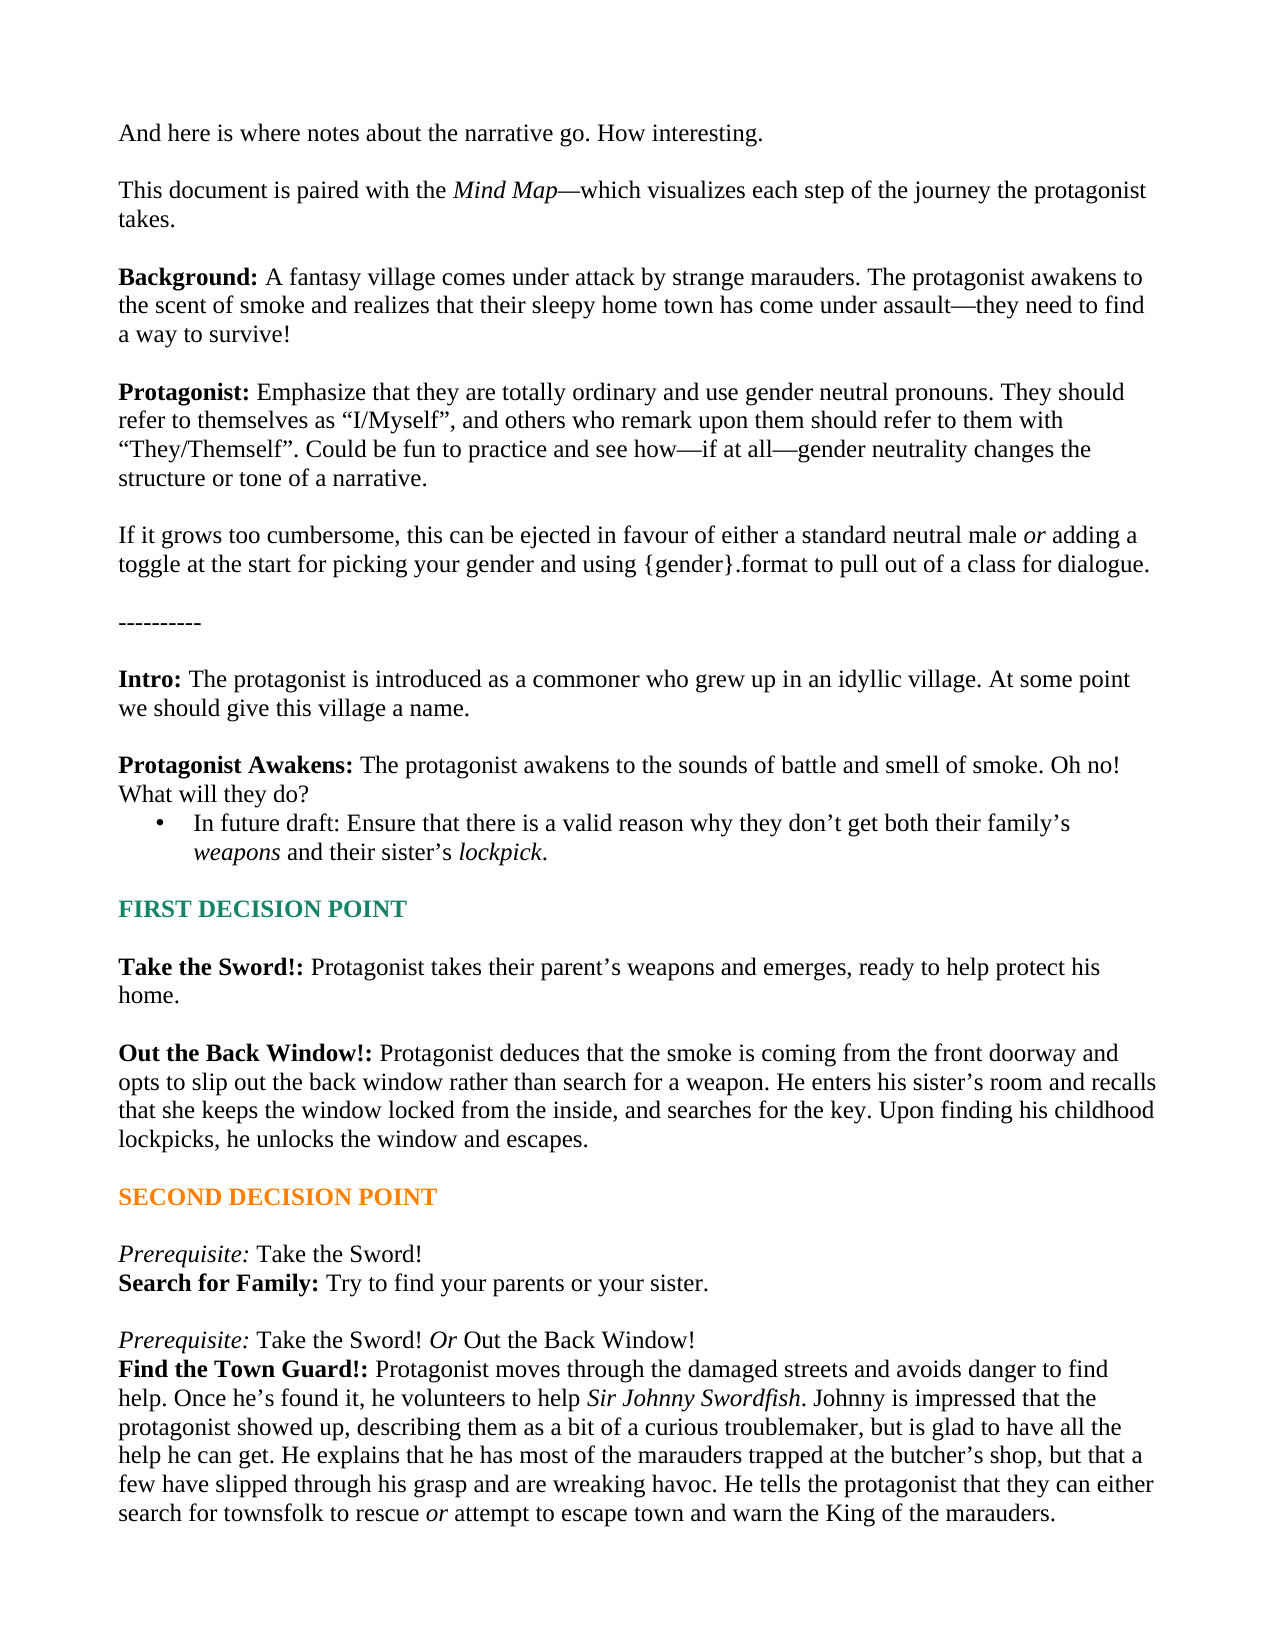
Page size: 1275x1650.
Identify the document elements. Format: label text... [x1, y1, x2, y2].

text And here is where notes about the narrative go. How interesting. [118, 118, 1157, 147]
text Out the Back Window!: Protagonist deduces that the smoke is coming from the front doorway and opts to slip out the back window rather than search for a weapon. He enters his sister’s room and recalls that she keeps the window locked from the inside, and searches for the key. Upon finding his childhood lockpicks, he unlocks the window and escapes. [118, 1038, 1157, 1153]
text Intro: The protagonist is introduced as a commoner who grew up in an idyllic village. At some point we should give this village a name. [118, 664, 1157, 722]
list In future draft: Ensure that there is a valid reason why they don’t get both their family’s weapons and their sister’s lockpick. [156, 808, 1157, 866]
text This document is paired with the Mind Map—which visualizes each step of the journey the protagonist takes. [118, 176, 1157, 233]
text Prerequisite: Take the Sword! [118, 1239, 1157, 1268]
text SECOND DECISION POINT [118, 1182, 1157, 1211]
text ---------- [118, 607, 1157, 636]
text FIRST DECISION POINT [118, 894, 1157, 923]
text Background: A fantasy village comes under attack by strange marauders. The protagonist awakens to the scent of smoke and realizes that their sleepy home town has come under assault—they need to find a way to survive! [118, 262, 1157, 348]
text Protagonist Awakens: The protagonist awakens to the sounds of battle and smell of smoke. Oh no! What will they do? [118, 751, 1157, 808]
text Protagonist: Emphasize that they are totally ordinary and use gender neutral pronouns. They should refer to themselves as “I/Myself”, and others who remark upon them should refer to them with “They/Themself”. Could be fun to practice and see how—if at all—gender neutrality changes the structure or tone of a narrative. [118, 377, 1157, 492]
text Find the Town Guard!: Protagonist moves through the damaged streets and avoids danger to find help. Once he’s found it, he volunteers to help Sir Johnny Swordfish. Johnny is impressed that the protagonist showed up, describing them as a bit of a curious troublemaker, but is glad to have all the help he can get. He explains that he has most of the marauders trapped at the butcher’s shop, but that a few have slipped through his grasp and are wreaking havoc. He tells the protagonist that they can either search for townsfolk to rescue or attempt to escape town and warn the King of the marauders. [118, 1354, 1157, 1527]
text Take the Sword!: Protagonist takes their parent’s weapons and emerges, ready to help protect his home. [118, 952, 1157, 1009]
text Search for Family: Try to find your parents or your sister. [118, 1268, 1157, 1297]
text Prerequisite: Take the Sword! Or Out the Back Window! [118, 1326, 1157, 1354]
text If it grows too cumbersome, this can be ejected in favour of either a standard neutral male or adding a toggle at the start for picking your gender and using {gender}.format to pull out of a class for dialogue. [118, 521, 1157, 578]
